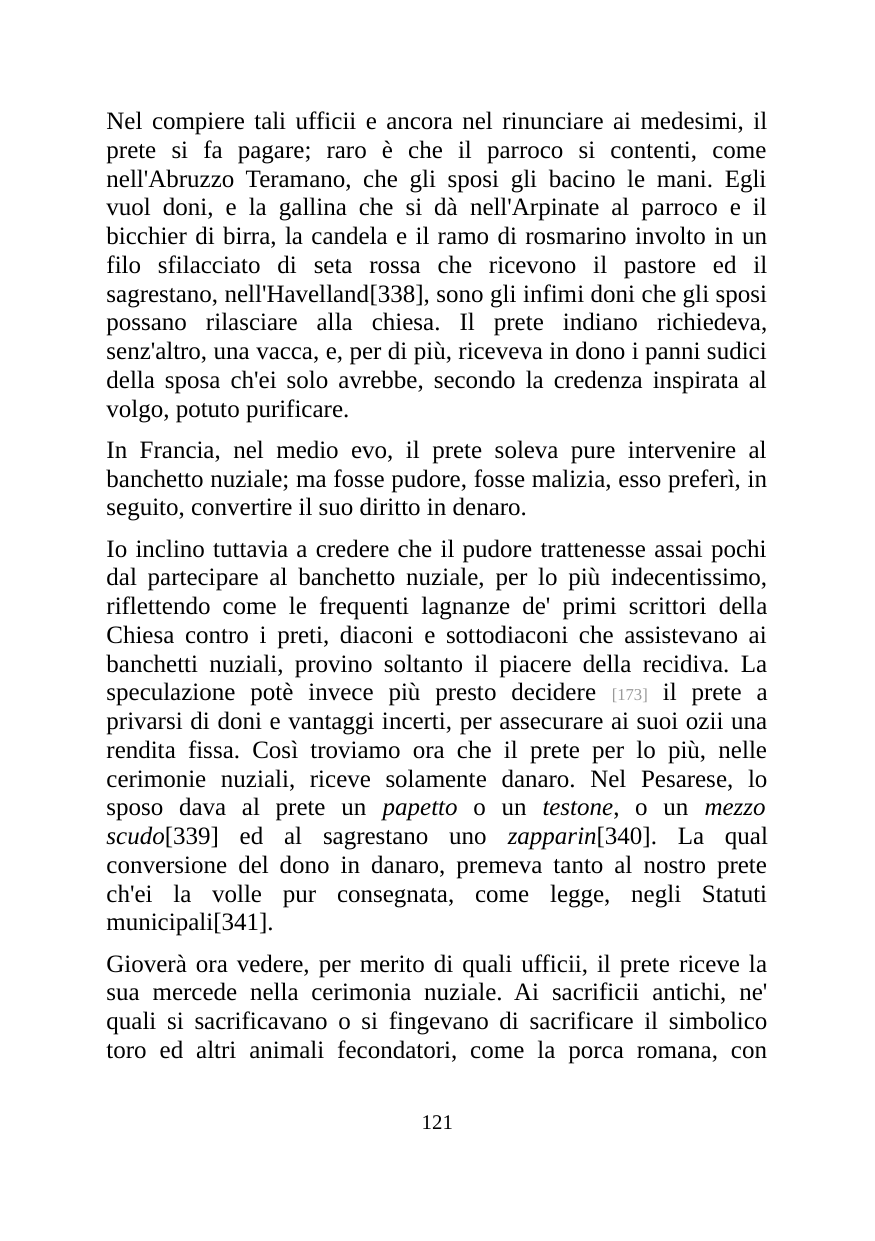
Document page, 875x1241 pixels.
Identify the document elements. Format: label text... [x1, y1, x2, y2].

text Io inclino tuttavia a credere che il pudore trattenesse assai pochi dal partecipare al banchetto nuziale, per lo più indecentissimo, riflettendo come le frequenti lagnanze de' primi scrittori della Chiesa contro i preti, diaconi e sottodiaconi che assistevano ai banchetti nuziali, provino soltanto il piacere della recidiva. La speculazione potè invece più presto decidere [173] il prete a privarsi di doni e vantaggi incerti, per assecurare ai suoi ozii una rendita fissa. Così troviamo ora che il prete per lo più, nelle cerimonie nuziali, riceve solamente danaro. Nel Pesarese, lo sposo dava al prete un papetto o un testone, o un mezzo scudo[339] ed al sagrestano uno zapparin[340]. La qual conversione del dono in danaro, premeva tanto al nostro prete ch'ei la volle pur consegnata, come legge, negli Statuti municipali[341]. [106, 534, 768, 936]
text Gioverà ora vedere, per merito di quali ufficii, il prete riceve la sua mercede nella cerimonia nuziale. Ai sacrificii antichi, ne' quali si sacrificavano o si fingevano di sacrificare il simbolico toro ed altri animali fecondatori, come la porca romana, con [106, 949, 768, 1064]
text Nel compiere tali ufficii e ancora nel rinunciare ai medesimi, il prete si fa pagare; raro è che il parroco si contenti, come nell'Abruzzo Teramano, che gli sposi gli bacino le mani. Egli vuol doni, e la gallina che si dà nell'Arpinate al parroco e il bicchier di birra, la candela e il ramo di rosmarino involto in un filo sfilacciato di seta rossa che ricevono il pastore ed il sagrestano, nell'Havelland[338], sono gli infimi doni che gli sposi possano rilasciare alla chiesa. Il prete indiano richiedeva, senz'altro, una vacca, e, per di più, riceveva in dono i panni sudici della sposa ch'ei solo avrebbe, secondo la credenza inspirata al volgo, potuto purificare. [106, 106, 768, 422]
text In Francia, nel medio evo, il prete soleva pure intervenire al banchetto nuziale; ma fosse pudore, fosse malizia, esso preferì, in seguito, convertire il suo diritto in denaro. [106, 435, 768, 521]
